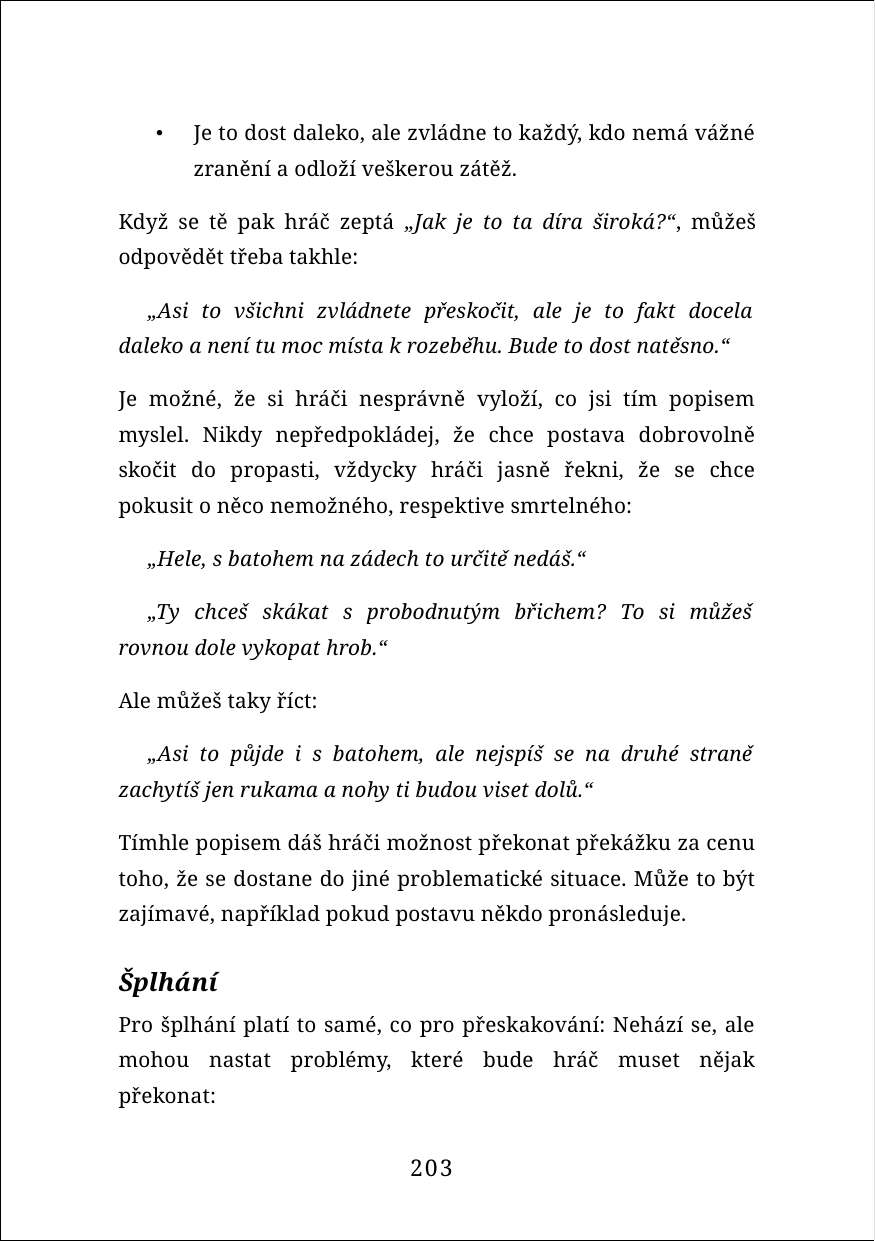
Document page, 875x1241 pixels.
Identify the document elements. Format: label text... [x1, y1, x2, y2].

text Když se tě pak hráč zeptá „Jak je to ta díra široká?“, můžeš odpovědět třeba takhle: [118, 207, 756, 271]
text „Hele, s batohem na zádech to určitě nedáš.“ [118, 544, 756, 573]
text Je možné, že si hráči nesprávně vyloží, co jsi tím popisem myslel. Nikdy nepředpokládej, že chce postava dobrovolně skočit do propasti, vždycky hráči jasně řekni, že se chce pokusit o něco nemožného, respektive smrtelného: [118, 384, 756, 519]
text Tímhle popisem dáš hráči možnost překonat překážku za cenu toho, že se dostane do jiné problematické situace. Může to být zajímavé, například pokud postavu někdo pronásleduje. [118, 828, 756, 928]
text Ale můžeš taky říct: [118, 686, 756, 715]
text „Asi to půjde i s batohem, ale nejspíš se na druhé straně zachytíš jen rukama a nohy ti budou viset dolů.“ [118, 739, 756, 803]
subtitle Šplhání [118, 964, 756, 998]
list Je to dost daleko, ale zvládne to každý, kdo nemá vážné zranění a odloží veškerou zátěž. [156, 118, 756, 182]
text Pro šplhání platí to samé, co pro přeskakování: Nehází se, ale mohou nastat problémy, které bude hráč muset nějak překonat: [118, 1010, 756, 1109]
text „Ty chceš skákat s probodnutým břichem? To si můžeš rovnou dole vykopat hrob.“ [118, 597, 756, 661]
text „Asi to všichni zvládnete přeskočit, ale je to fakt docela daleko a není tu moc místa k rozeběhu. Bude to dost natěsno.“ [118, 296, 756, 360]
